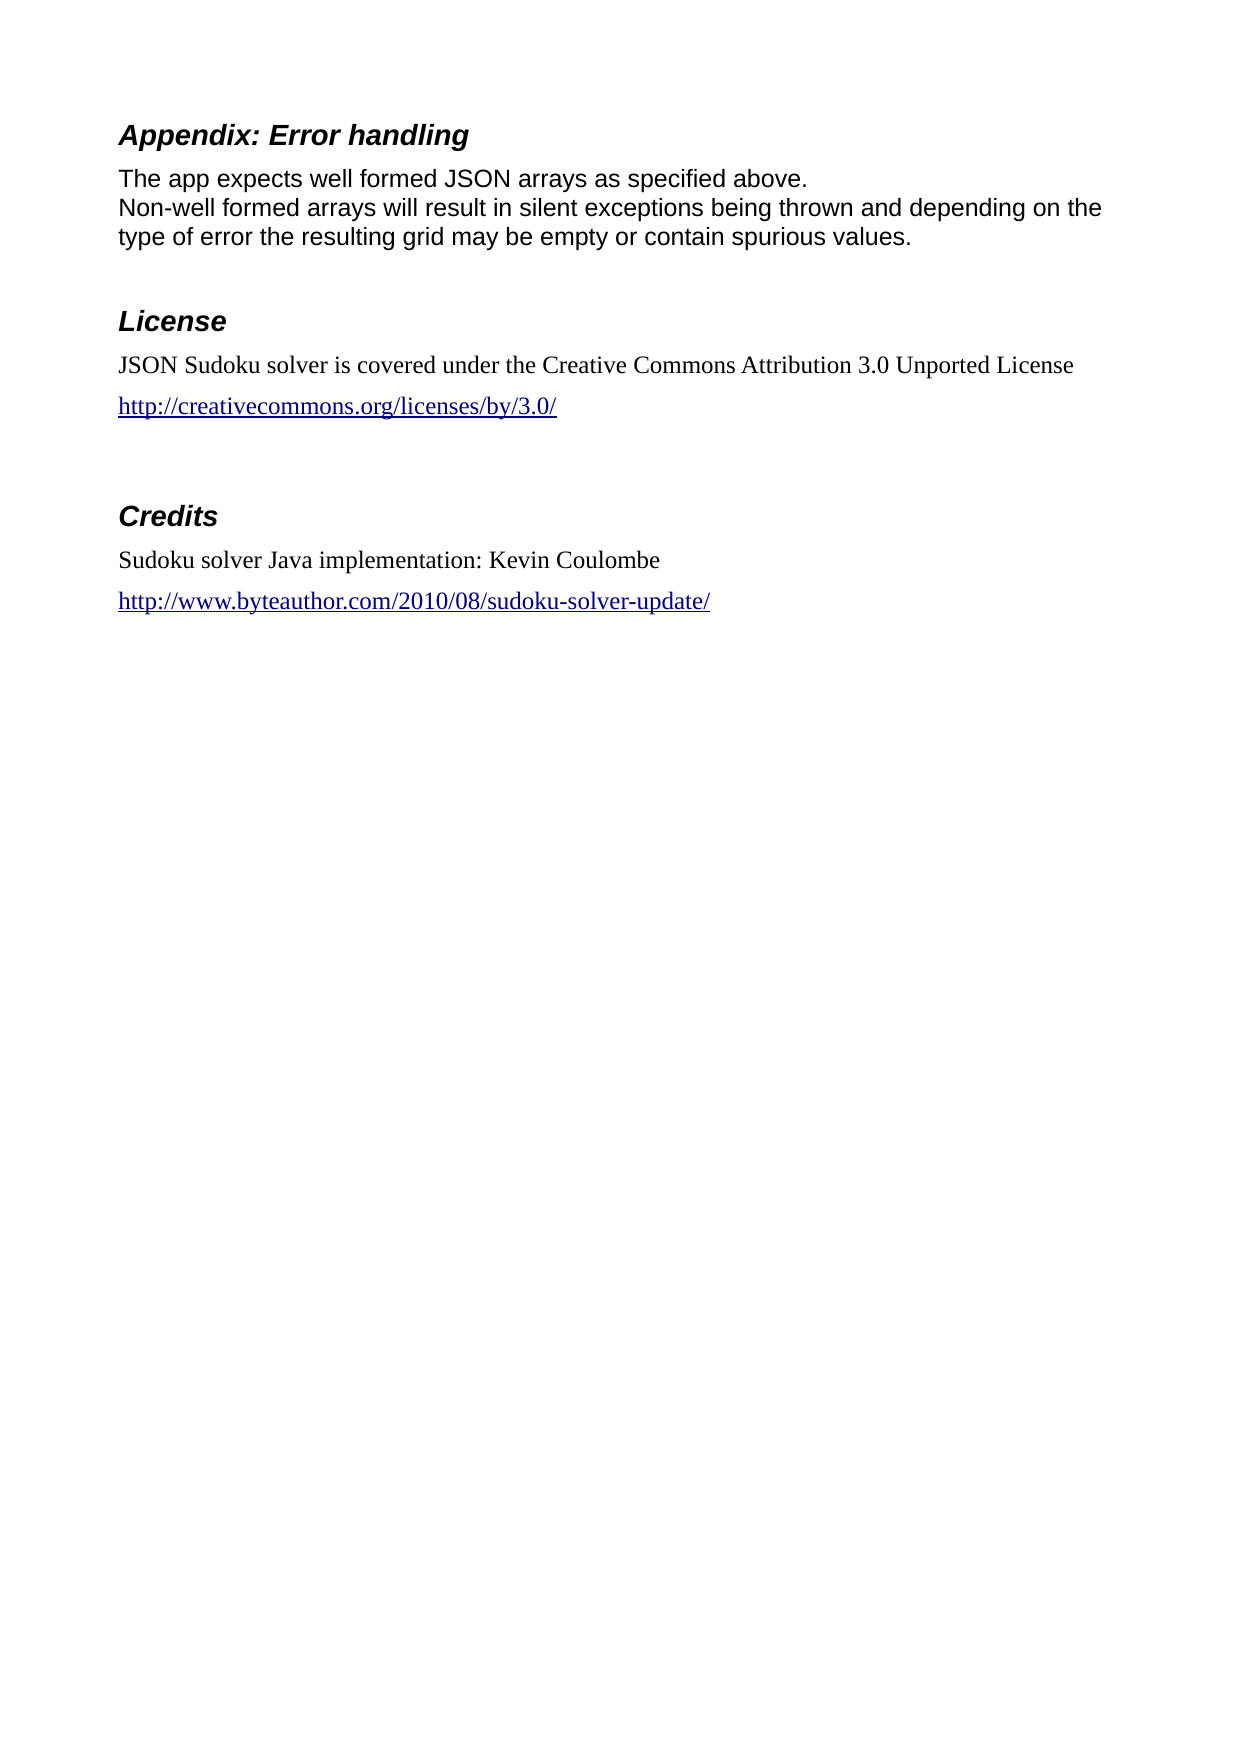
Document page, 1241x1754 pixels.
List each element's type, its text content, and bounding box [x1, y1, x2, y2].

text Non-well formed arrays will result in silent exceptions being thrown and depending on the type of error the resulting grid may be empty or contain spurious values. [118, 193, 1122, 250]
text JSON Sudoku solver is covered under the Creative Commons Attribution 3.0 Unported License [118, 350, 1122, 379]
subtitle Appendix: Error handling [118, 118, 1122, 152]
text Sudoku solver Java implementation: Kevin Coulombe [118, 545, 1122, 573]
text The app expects well formed JSON arrays as specified above. [118, 164, 1122, 193]
subtitle Credits [118, 499, 1122, 532]
text http://www.byteauthor.com/2010/08/sudoku-solver-update/ [118, 586, 1122, 615]
subtitle License [118, 304, 1122, 337]
text http://creativecommons.org/licenses/by/3.0/ [118, 391, 1122, 420]
